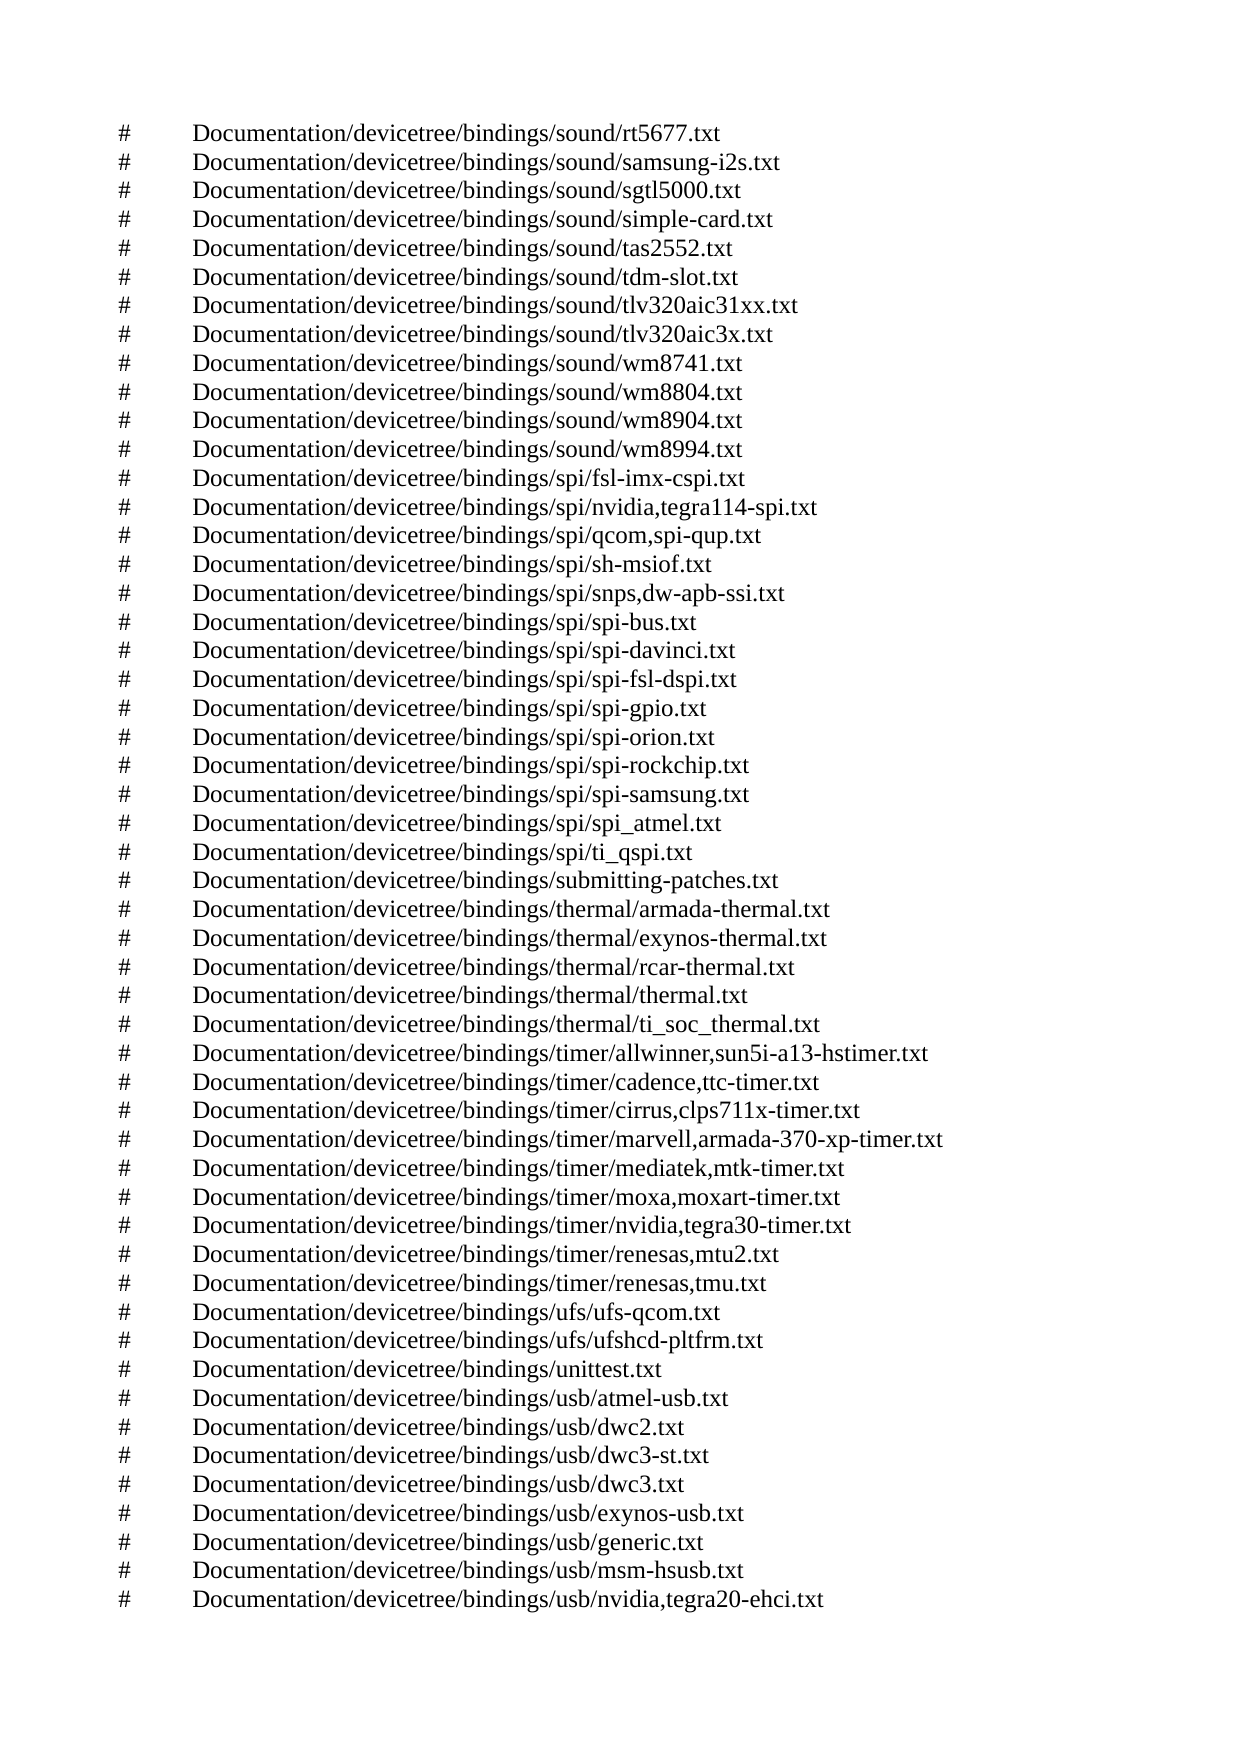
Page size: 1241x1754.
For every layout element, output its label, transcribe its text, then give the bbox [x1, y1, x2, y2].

text # Documentation/devicetree/bindings/usb/atmel-usb.txt [118, 1383, 1122, 1412]
text # Documentation/devicetree/bindings/sound/wm8804.txt [118, 377, 1122, 406]
text # Documentation/devicetree/bindings/timer/cirrus,clps711x-timer.txt [118, 1096, 1122, 1124]
text # Documentation/devicetree/bindings/ufs/ufs-qcom.txt [118, 1297, 1122, 1326]
text # Documentation/devicetree/bindings/thermal/armada-thermal.txt [118, 894, 1122, 923]
text # Documentation/devicetree/bindings/spi/snps,dw-apb-ssi.txt [118, 578, 1122, 607]
text # Documentation/devicetree/bindings/sound/tas2552.txt [118, 233, 1122, 262]
text # Documentation/devicetree/bindings/sound/wm8904.txt [118, 406, 1122, 434]
text # Documentation/devicetree/bindings/spi/sh-msiof.txt [118, 549, 1122, 578]
text # Documentation/devicetree/bindings/sound/simple-card.txt [118, 204, 1122, 233]
text # Documentation/devicetree/bindings/thermal/rcar-thermal.txt [118, 952, 1122, 981]
text # Documentation/devicetree/bindings/spi/spi-orion.txt [118, 722, 1122, 751]
text # Documentation/devicetree/bindings/spi/qcom,spi-qup.txt [118, 521, 1122, 549]
text # Documentation/devicetree/bindings/timer/mediatek,mtk-timer.txt [118, 1153, 1122, 1182]
text # Documentation/devicetree/bindings/sound/tlv320aic3x.txt [118, 319, 1122, 348]
text # Documentation/devicetree/bindings/spi/ti_qspi.txt [118, 837, 1122, 866]
text # Documentation/devicetree/bindings/spi/spi-bus.txt [118, 607, 1122, 636]
text # Documentation/devicetree/bindings/spi/spi-rockchip.txt [118, 751, 1122, 779]
text # Documentation/devicetree/bindings/submitting-patches.txt [118, 866, 1122, 894]
text # Documentation/devicetree/bindings/thermal/exynos-thermal.txt [118, 923, 1122, 952]
text # Documentation/devicetree/bindings/sound/samsung-i2s.txt [118, 147, 1122, 176]
text # Documentation/devicetree/bindings/spi/spi-gpio.txt [118, 693, 1122, 722]
text # Documentation/devicetree/bindings/sound/wm8994.txt [118, 434, 1122, 463]
text # Documentation/devicetree/bindings/ufs/ufshcd-pltfrm.txt [118, 1326, 1122, 1354]
text # Documentation/devicetree/bindings/usb/nvidia,tegra20-ehci.txt [118, 1584, 1122, 1613]
text # Documentation/devicetree/bindings/sound/tlv320aic31xx.txt [118, 291, 1122, 319]
text # Documentation/devicetree/bindings/usb/dwc3-st.txt [118, 1441, 1122, 1469]
text # Documentation/devicetree/bindings/usb/msm-hsusb.txt [118, 1556, 1122, 1584]
text # Documentation/devicetree/bindings/timer/cadence,ttc-timer.txt [118, 1067, 1122, 1096]
text # Documentation/devicetree/bindings/unittest.txt [118, 1354, 1122, 1383]
text # Documentation/devicetree/bindings/timer/renesas,mtu2.txt [118, 1239, 1122, 1268]
text # Documentation/devicetree/bindings/timer/nvidia,tegra30-timer.txt [118, 1211, 1122, 1239]
text # Documentation/devicetree/bindings/timer/allwinner,sun5i-a13-hstimer.txt [118, 1038, 1122, 1067]
text # Documentation/devicetree/bindings/spi/spi-fsl-dspi.txt [118, 664, 1122, 693]
text # Documentation/devicetree/bindings/spi/spi_atmel.txt [118, 808, 1122, 837]
text # Documentation/devicetree/bindings/sound/tdm-slot.txt [118, 262, 1122, 291]
text # Documentation/devicetree/bindings/usb/dwc3.txt [118, 1469, 1122, 1498]
text # Documentation/devicetree/bindings/timer/renesas,tmu.txt [118, 1268, 1122, 1297]
text # Documentation/devicetree/bindings/spi/nvidia,tegra114-spi.txt [118, 492, 1122, 521]
text # Documentation/devicetree/bindings/sound/wm8741.txt [118, 348, 1122, 377]
text # Documentation/devicetree/bindings/sound/sgtl5000.txt [118, 176, 1122, 204]
text # Documentation/devicetree/bindings/spi/fsl-imx-cspi.txt [118, 463, 1122, 492]
text # Documentation/devicetree/bindings/timer/marvell,armada-370-xp-timer.txt [118, 1124, 1122, 1153]
text # Documentation/devicetree/bindings/spi/spi-samsung.txt [118, 779, 1122, 808]
text # Documentation/devicetree/bindings/spi/spi-davinci.txt [118, 636, 1122, 664]
text # Documentation/devicetree/bindings/thermal/ti_soc_thermal.txt [118, 1009, 1122, 1038]
text # Documentation/devicetree/bindings/sound/rt5677.txt [118, 118, 1122, 147]
text # Documentation/devicetree/bindings/usb/dwc2.txt [118, 1412, 1122, 1441]
text # Documentation/devicetree/bindings/thermal/thermal.txt [118, 981, 1122, 1009]
text # Documentation/devicetree/bindings/usb/exynos-usb.txt [118, 1498, 1122, 1527]
text # Documentation/devicetree/bindings/usb/generic.txt [118, 1527, 1122, 1556]
text # Documentation/devicetree/bindings/timer/moxa,moxart-timer.txt [118, 1182, 1122, 1211]
